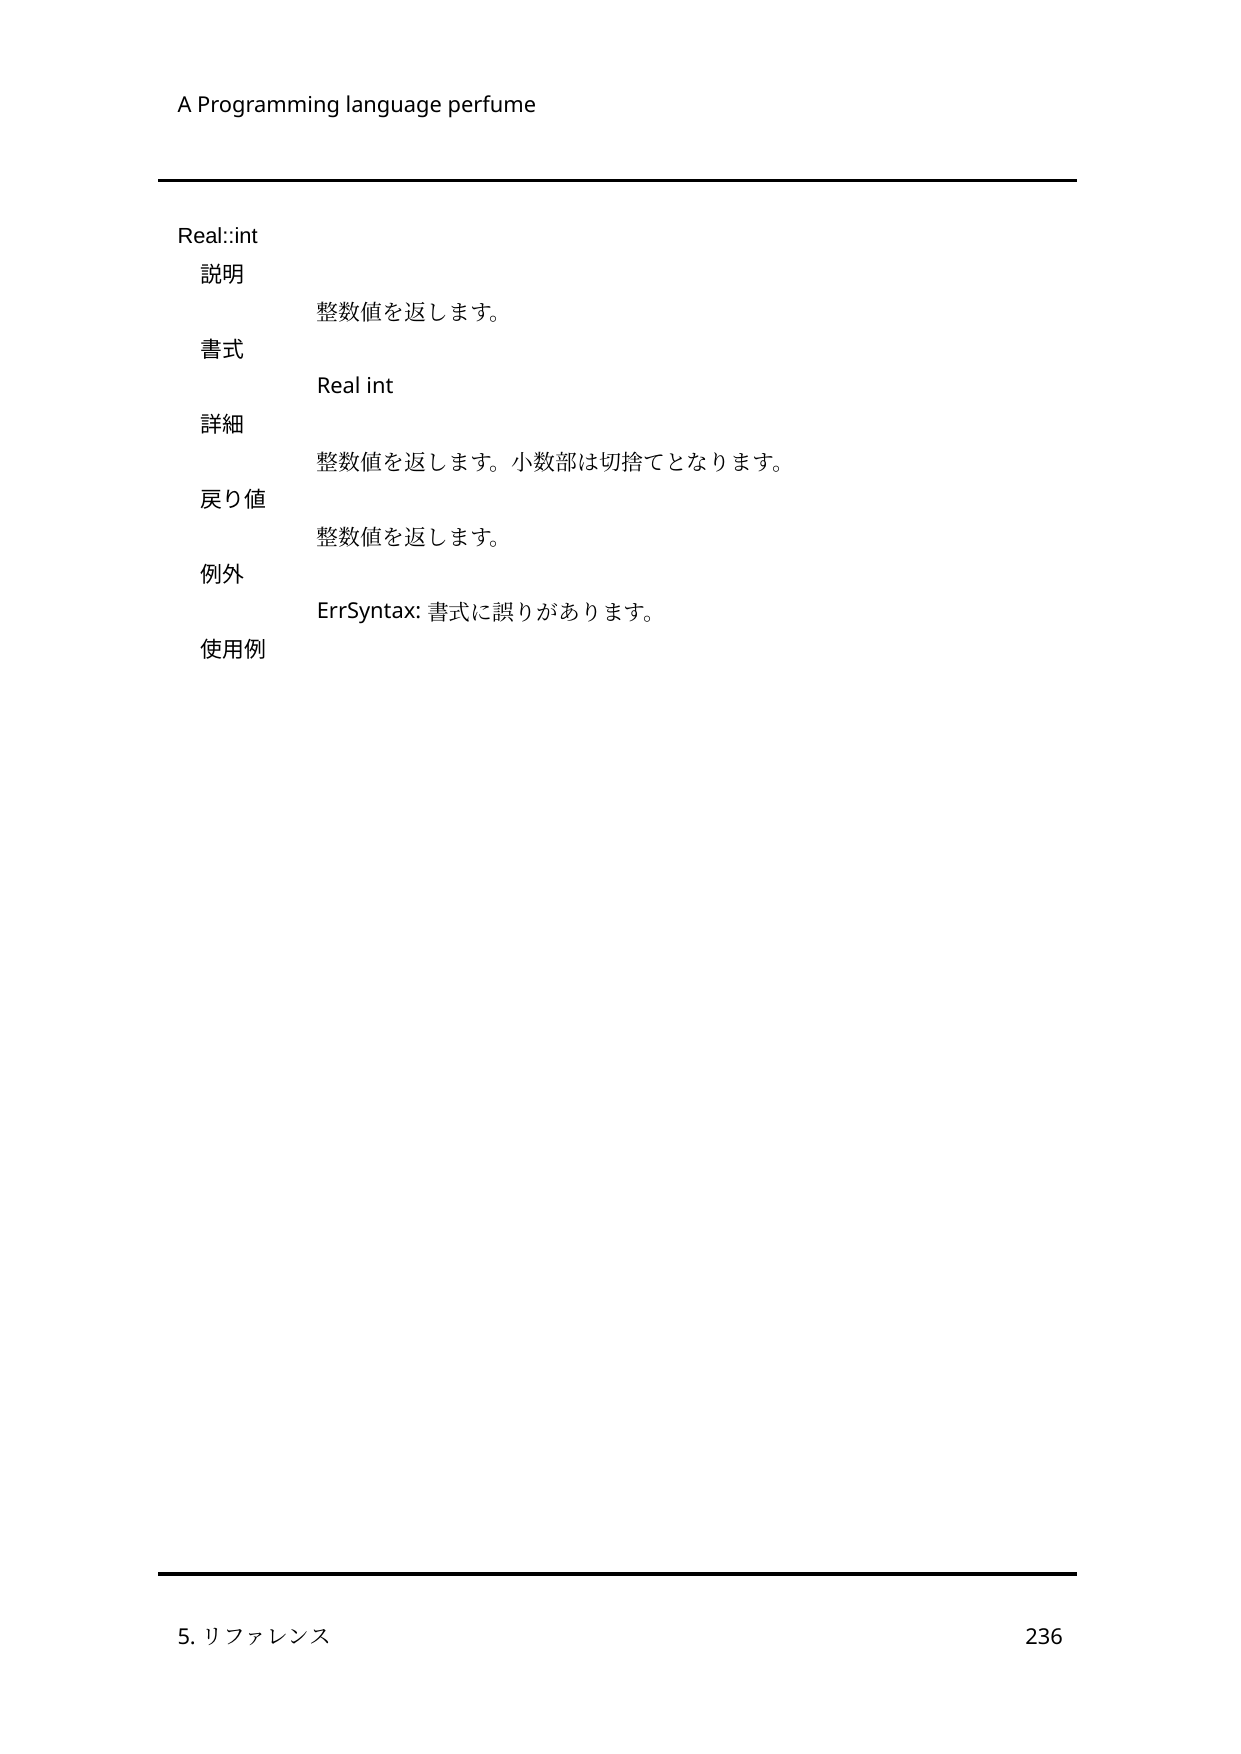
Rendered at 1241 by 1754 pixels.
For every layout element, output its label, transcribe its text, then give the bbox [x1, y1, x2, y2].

table_cell 戻り値 [200, 479, 317, 554]
table_cell 整数値を返します。 [317, 479, 1063, 554]
table_cell [317, 629, 1063, 704]
table_cell 例外 [200, 554, 317, 629]
table_cell 使用例 [200, 629, 317, 704]
table_cell 書式 [200, 329, 317, 404]
subtitle Real::int [177, 217, 1063, 254]
table_header 説明 [200, 254, 317, 329]
table_cell 整数値を返します。小数部は切捨てとなります。 [317, 404, 1063, 479]
table_header 整数値を返します。 [317, 254, 1063, 329]
table_cell 詳細 [200, 404, 317, 479]
table_cell ErrSyntax: 書式に誤りがあります。 [317, 554, 1063, 629]
table_cell Real int [317, 329, 1063, 404]
